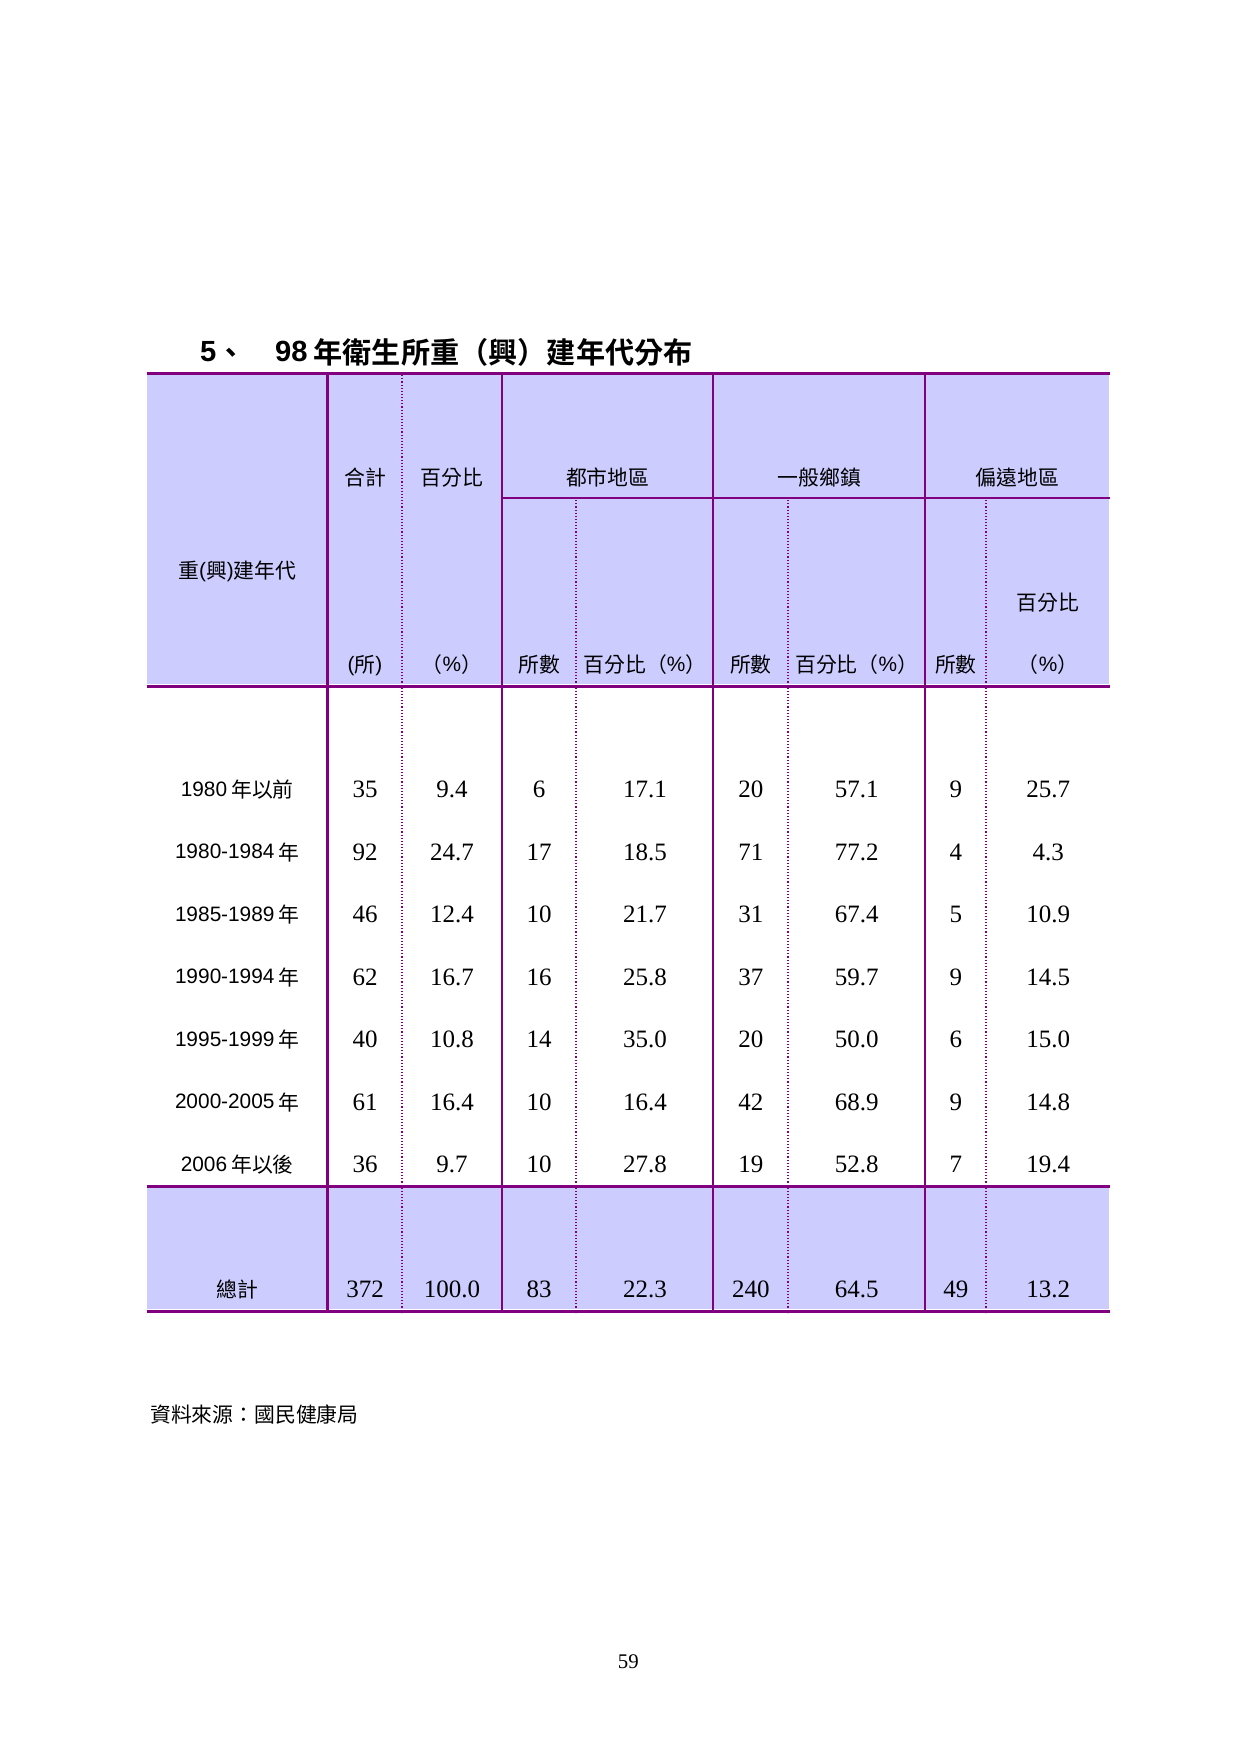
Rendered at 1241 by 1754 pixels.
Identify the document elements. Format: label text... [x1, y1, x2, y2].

table_cell (所) [329, 497, 402, 684]
table_cell 所數 [926, 499, 986, 684]
table_cell 10 [503, 1122, 576, 1184]
table_cell 1980年以前 [147, 688, 326, 809]
table_header 重(興)建年代 [147, 375, 326, 684]
table_cell 20 [714, 997, 788, 1059]
table_header 都市地區 [503, 375, 712, 497]
table_cell 10.9 [986, 872, 1109, 934]
table_cell 14.5 [986, 935, 1109, 997]
table_cell 68.9 [788, 1060, 924, 1122]
table_cell （%） [402, 497, 501, 684]
table_cell 61 [329, 1060, 402, 1122]
table_cell 4.3 [986, 810, 1109, 872]
table_header 偏遠地區 [926, 375, 1109, 497]
table_cell 21.7 [576, 872, 712, 934]
table_cell 16.4 [402, 1060, 501, 1122]
table_cell 19 [714, 1122, 788, 1184]
table_cell 5 [926, 872, 986, 934]
table_cell 71 [714, 810, 788, 872]
table_cell 13.2 [986, 1188, 1109, 1309]
table_cell 所數 [714, 499, 788, 684]
list 98年衛生所重（興）建年代分布 [200, 309, 1106, 372]
table_cell 64.5 [788, 1188, 924, 1309]
table_cell 25.8 [576, 935, 712, 997]
table_cell 9.4 [402, 688, 501, 809]
table_cell 16 [503, 935, 576, 997]
table_cell 37 [714, 935, 788, 997]
table_cell 10 [503, 872, 576, 934]
table_cell 1980-1984年 [147, 810, 326, 872]
table_cell 16.4 [576, 1060, 712, 1122]
table_cell 9 [926, 688, 986, 809]
table_cell 67.4 [788, 872, 924, 934]
table_cell 9.7 [402, 1122, 501, 1184]
table_cell 92 [329, 810, 402, 872]
table_cell 1985-1989年 [147, 872, 326, 934]
table_cell 25.7 [986, 688, 1109, 809]
table_cell 2000-2005年 [147, 1060, 326, 1122]
table_cell 總計 [147, 1188, 326, 1309]
table_cell 1995-1999年 [147, 997, 326, 1059]
table_cell 所數 [503, 499, 576, 684]
table_header 百分比 [402, 375, 501, 497]
table_cell 百分比（%） [576, 499, 712, 684]
table_cell 17 [503, 810, 576, 872]
table_cell 14 [503, 997, 576, 1059]
table_cell 10.8 [402, 997, 501, 1059]
table_cell 4 [926, 810, 986, 872]
table_cell 14.8 [986, 1060, 1109, 1122]
table_cell 18.5 [576, 810, 712, 872]
table_cell 9 [926, 1060, 986, 1122]
table_cell 77.2 [788, 810, 924, 872]
table_cell 40 [329, 997, 402, 1059]
table_cell 372 [329, 1188, 402, 1309]
table_header 合計 [329, 375, 402, 497]
table_cell 49 [926, 1188, 986, 1309]
text 資料來源：國民健康局 [150, 1372, 1106, 1434]
table_cell 100.0 [402, 1188, 501, 1309]
table_cell 52.8 [788, 1122, 924, 1184]
table_cell 20 [714, 688, 788, 809]
table_cell 24.7 [402, 810, 501, 872]
table_cell 百分比（%） [788, 499, 924, 684]
table_cell 62 [329, 935, 402, 997]
table_cell 10 [503, 1060, 576, 1122]
table_cell 2006年以後 [147, 1122, 326, 1184]
table_cell 57.1 [788, 688, 924, 809]
table_cell 百分比（%） [986, 499, 1109, 684]
table_cell 6 [503, 688, 576, 809]
table_cell 6 [926, 997, 986, 1059]
table_cell 50.0 [788, 997, 924, 1059]
table_cell 12.4 [402, 872, 501, 934]
table_cell 240 [714, 1188, 788, 1309]
table_cell 42 [714, 1060, 788, 1122]
table_cell 9 [926, 935, 986, 997]
table_cell 59.7 [788, 935, 924, 997]
table_cell 22.3 [576, 1188, 712, 1309]
table_cell 31 [714, 872, 788, 934]
table_cell 27.8 [576, 1122, 712, 1184]
table_cell 1990-1994年 [147, 935, 326, 997]
table_cell 17.1 [576, 688, 712, 809]
table_cell 15.0 [986, 997, 1109, 1059]
table_cell 83 [503, 1188, 576, 1309]
table_cell 35 [329, 688, 402, 809]
table_cell 36 [329, 1122, 402, 1184]
table_cell 16.7 [402, 935, 501, 997]
table_header 一般鄉鎮 [714, 375, 924, 497]
table_cell 7 [926, 1122, 986, 1184]
table_cell 46 [329, 872, 402, 934]
table_cell 19.4 [986, 1122, 1109, 1184]
table_cell 35.0 [576, 997, 712, 1059]
